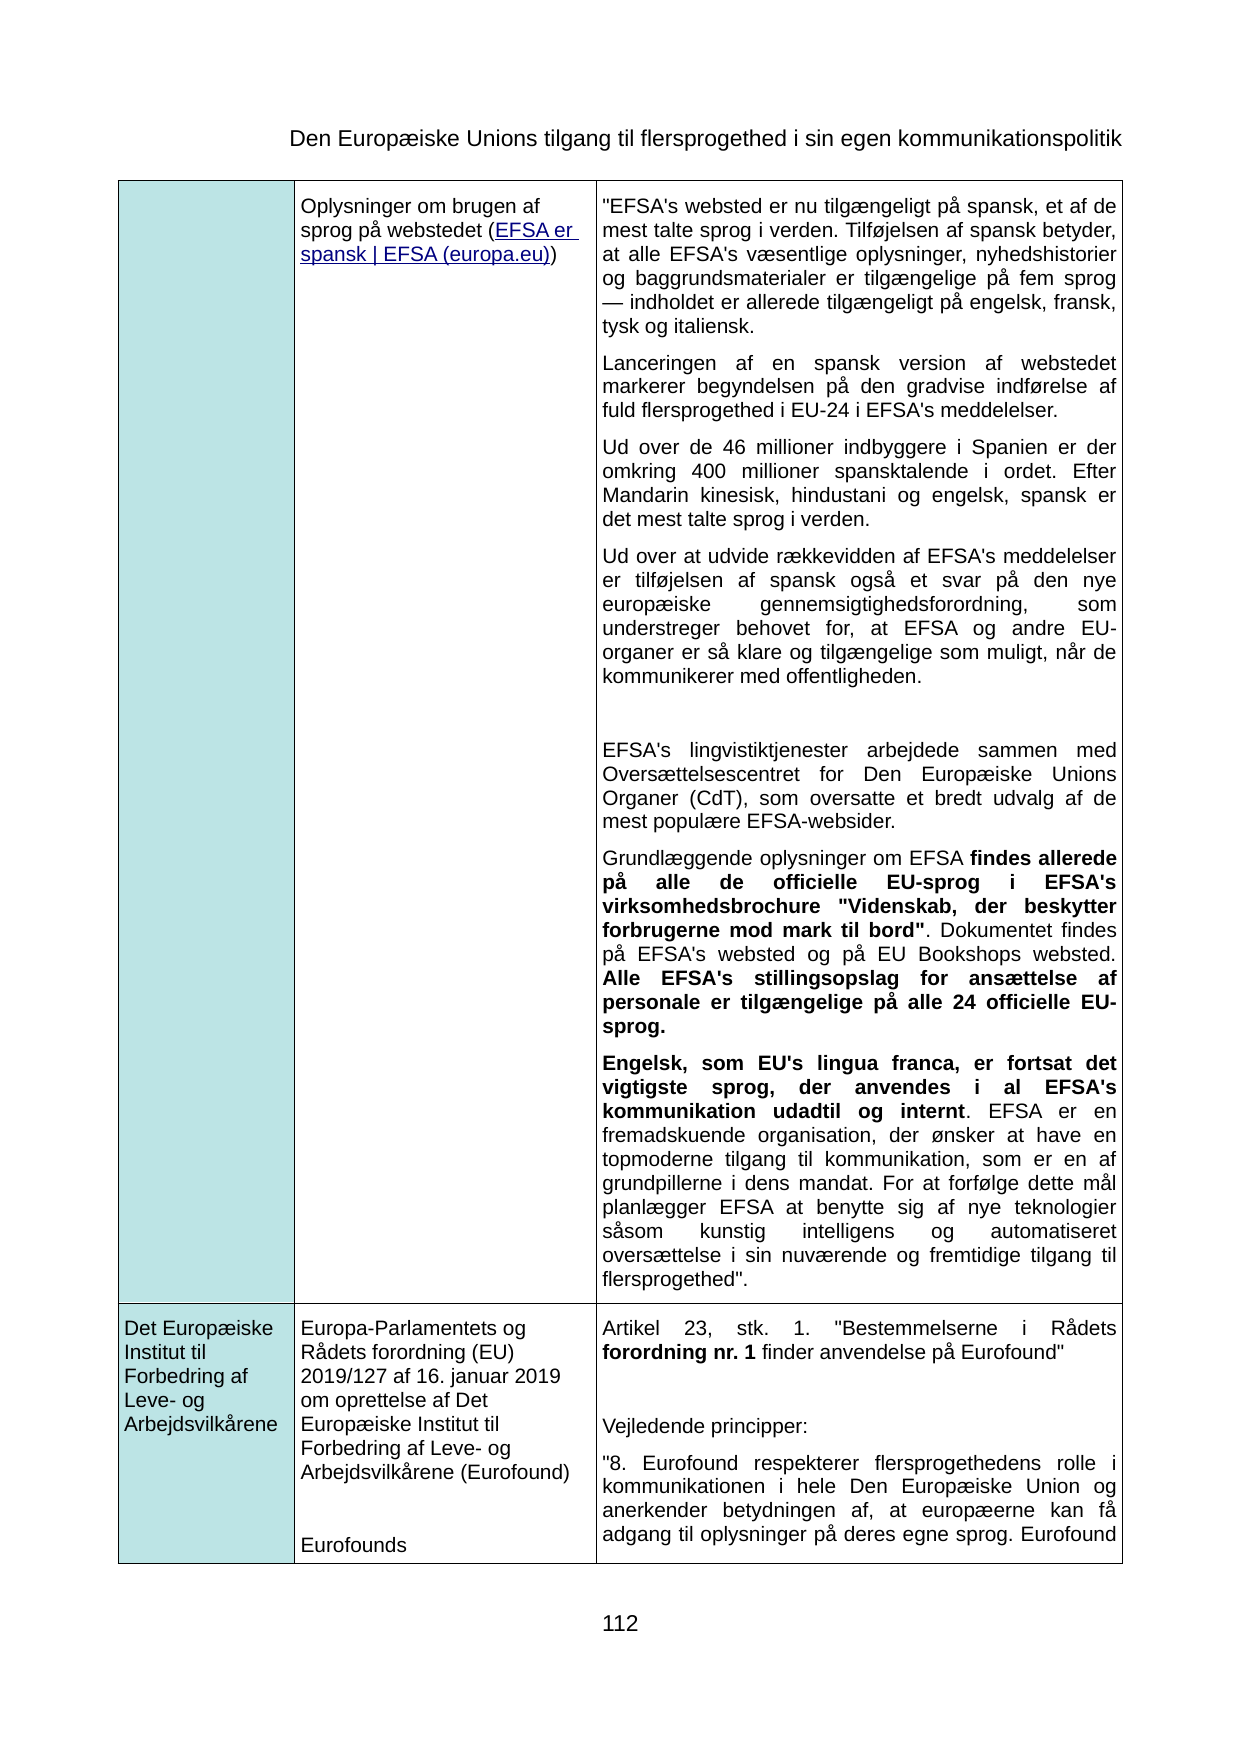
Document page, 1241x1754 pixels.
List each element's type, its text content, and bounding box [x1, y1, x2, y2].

table_cell Oplysninger om brugen af sprog på webstedet (EFSA er spansk | EFSA (europa.eu)) [295, 181, 596, 1302]
table_cell "EFSA's websted er nu tilgængeligt på spansk, et af de mest talte sprog i verden. Tilføjelsen af spansk betyder, at alle EFSA's væsentlige oplysninger, nyhedshistorier og baggrundsmaterialer er tilgængelige på fem sprog — indholdet er allerede tilgængeligt på engelsk, fransk, tysk og italiensk. Lanceringen af en spansk version af webstedet markerer begyndelsen på den gradvise indførelse af fuld flersprogethed i EU-24 i EFSA's meddelelser. Ud over de 46 millioner indbyggere i Spanien er der omkring 400 millioner spansktalende i ordet. Efter Mandarin kinesisk, hindustani og engelsk, spansk er det mest talte sprog i verden. Ud over at udvide rækkevidden af EFSA's meddelelser er tilføjelsen af spansk også et svar på den nye europæiske gennemsigtighedsforordning, som understreger behovet for, at EFSA og andre EU-organer er så klare og tilgængelige som muligt, når de kommunikerer med offentligheden. EFSA's lingvistiktjenester arbejdede sammen med Oversættelsescentret for Den Europæiske Unions Organer (CdT), som oversatte et bredt udvalg af de mest populære EFSA-websider. Grundlæggende oplysninger om EFSA findes allerede på alle de officielle EU-sprog i EFSA's virksomhedsbrochure "Videnskab, der beskytter forbrugerne mod mark til bord". Dokumentet findes på EFSA's websted og på EU Bookshops websted. Alle EFSA's stillingsopslag for ansættelse af personale er tilgængelige på alle 24 officielle EU-sprog. Engelsk, som EU's lingua franca, er fortsat det vigtigste sprog, der anvendes i al EFSA's kommunikation udadtil og internt. EFSA er en fremadskuende organisation, der ønsker at have en topmoderne tilgang til kommunikation, som er en af grundpillerne i dens mandat. For at forfølge dette mål planlægger EFSA at benytte sig af nye teknologier såsom kunstig intelligens og automatiseret oversættelse i sin nuværende og fremtidige tilgang til flersprogethed". [597, 181, 1122, 1302]
table_cell Det Europæiske Institut til Forbedring af Leve- og Arbejdsvilkårene [119, 1304, 294, 1563]
table_cell Artikel 23, stk. 1. "Bestemmelserne i Rådets forordning nr. 1 finder anvendelse på Eurofound" Vejledende principper: "8. Eurofound respekterer flersprogethedens rolle i kommunikationen i hele Den Europæiske Union og anerkender betydningen af, at europæerne kan få adgang til oplysninger på deres egne sprog. Eurofound [597, 1304, 1122, 1563]
table_cell [119, 181, 294, 1302]
table_cell Europa-Parlamentets og Rådets forordning (EU) 2019/127 af 16. januar 2019 om oprettelse af Det Europæiske Institut til Forbedring af Leve- og Arbejdsvilkårene (Eurofound) Eurofounds [295, 1304, 596, 1563]
